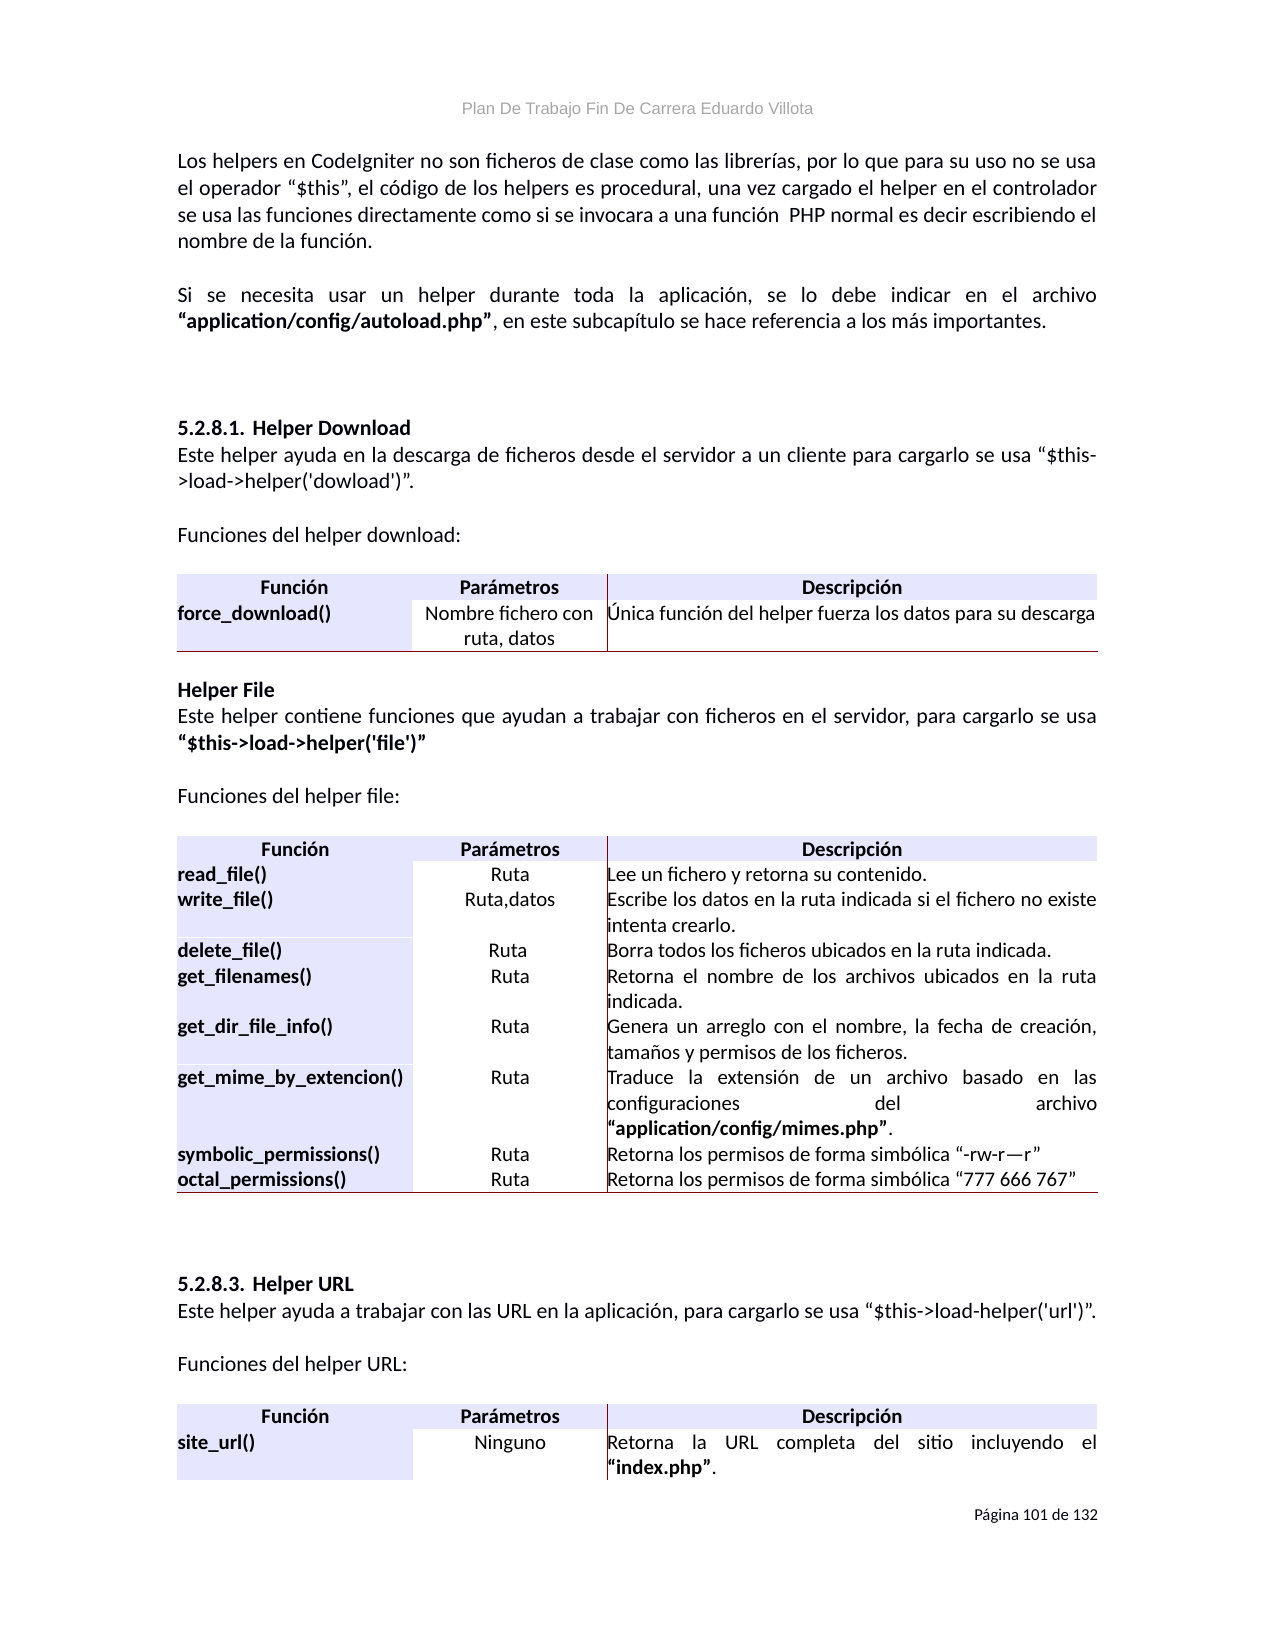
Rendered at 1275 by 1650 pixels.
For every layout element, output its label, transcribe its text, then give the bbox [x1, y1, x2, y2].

table_cell Genera un arreglo con el nombre, la fecha de creación, tamaños y permisos de los ficheros. [608, 1014, 1097, 1064]
text Este helper ayuda a trabajar con las URL en la aplicación, para cargarlo se usa “$this->load-helper('url')”. [177, 1297, 1098, 1324]
text Si se necesita usar un helper durante toda la aplicación, se lo debe indicar en el archivo “application/config/autoload.php”, en este subcapítulo se hace referencia a los más importantes. [177, 281, 1098, 334]
text 5.2.8.3. Helper URL [177, 1270, 1098, 1297]
table_cell Única función del helper fuerza los datos para su descarga [608, 600, 1097, 651]
table_cell write_file() [177, 887, 413, 937]
table_cell Nombre fichero con ruta, datos [412, 600, 607, 651]
table_cell Ruta [413, 1014, 607, 1064]
table_cell delete_file() [177, 938, 413, 963]
table_cell read_file() [177, 861, 413, 887]
table_cell Ruta [413, 938, 607, 963]
table_cell get_filenames() [177, 963, 413, 1014]
table_cell Ruta [413, 1166, 607, 1192]
text Funciones del helper download: [177, 521, 1098, 548]
table_cell Lee un fichero y retorna su contenido. [608, 861, 1097, 887]
table_cell force_download() [177, 600, 412, 651]
table_header Descripción [608, 574, 1097, 600]
table_cell site_url() [177, 1429, 413, 1480]
text 5.2.8.1. Helper Download [177, 414, 1098, 441]
table_cell Ruta [413, 861, 607, 887]
table_header Parámetros [413, 1404, 607, 1429]
table_header Parámetros [412, 574, 607, 600]
table_cell Ruta [413, 963, 607, 1014]
table_cell Ruta [413, 1065, 607, 1141]
table_header Descripción [608, 836, 1097, 861]
table_cell get_dir_file_info() [177, 1014, 413, 1064]
table_cell Borra todos los ficheros ubicados en la ruta indicada. [608, 938, 1097, 963]
table_cell Ruta,datos [413, 887, 607, 937]
table_cell get_mime_by_extencion() [177, 1065, 413, 1141]
table_cell Traduce la extensión de un archivo basado en las configuraciones del archivo “application/config/mimes.php”. [608, 1065, 1097, 1141]
text Los helpers en CodeIgniter no son ficheros de clase como las librerías, por lo que para su uso no se usa el operador “$this”, el código de los helpers es procedural, una vez cargado el helper en el controlador se usa las funciones directamente como si se invocara a una función PHP normal es decir escribiendo el nombre de la función. [177, 148, 1098, 254]
table_cell symbolic_permissions() [177, 1141, 413, 1166]
table_header Función [177, 836, 413, 861]
text Este helper contiene funciones que ayudan a trabajar con ficheros en el servidor, para cargarlo se usa “$this->load->helper('file')” [177, 702, 1098, 756]
table_header Parámetros [413, 836, 607, 861]
table_cell Ninguno [413, 1429, 607, 1480]
table_cell Ruta [413, 1141, 607, 1166]
text Helper File [177, 676, 1098, 702]
table_cell Retorna el nombre de los archivos ubicados en la ruta indicada. [608, 963, 1097, 1014]
text Funciones del helper file: [177, 782, 1098, 809]
table_cell Retorna la URL completa del sitio incluyendo el “index.php”. [608, 1429, 1097, 1480]
text Funciones del helper URL: [177, 1350, 1098, 1377]
table_header Descripción [608, 1404, 1097, 1429]
table_header Función [177, 1404, 413, 1429]
table_cell Retorna los permisos de forma simbólica “777 666 767” [608, 1166, 1097, 1192]
table_cell Retorna los permisos de forma simbólica “-rw-r—r” [608, 1141, 1097, 1166]
table_header Función [177, 574, 412, 600]
text Este helper ayuda en la descarga de ficheros desde el servidor a un cliente para cargarlo se usa “$this->load->helper('dowload')”. [177, 441, 1098, 494]
table_cell Escribe los datos en la ruta indicada si el fichero no existe intenta crearlo. [608, 887, 1097, 937]
table_cell octal_permissions() [177, 1166, 413, 1192]
